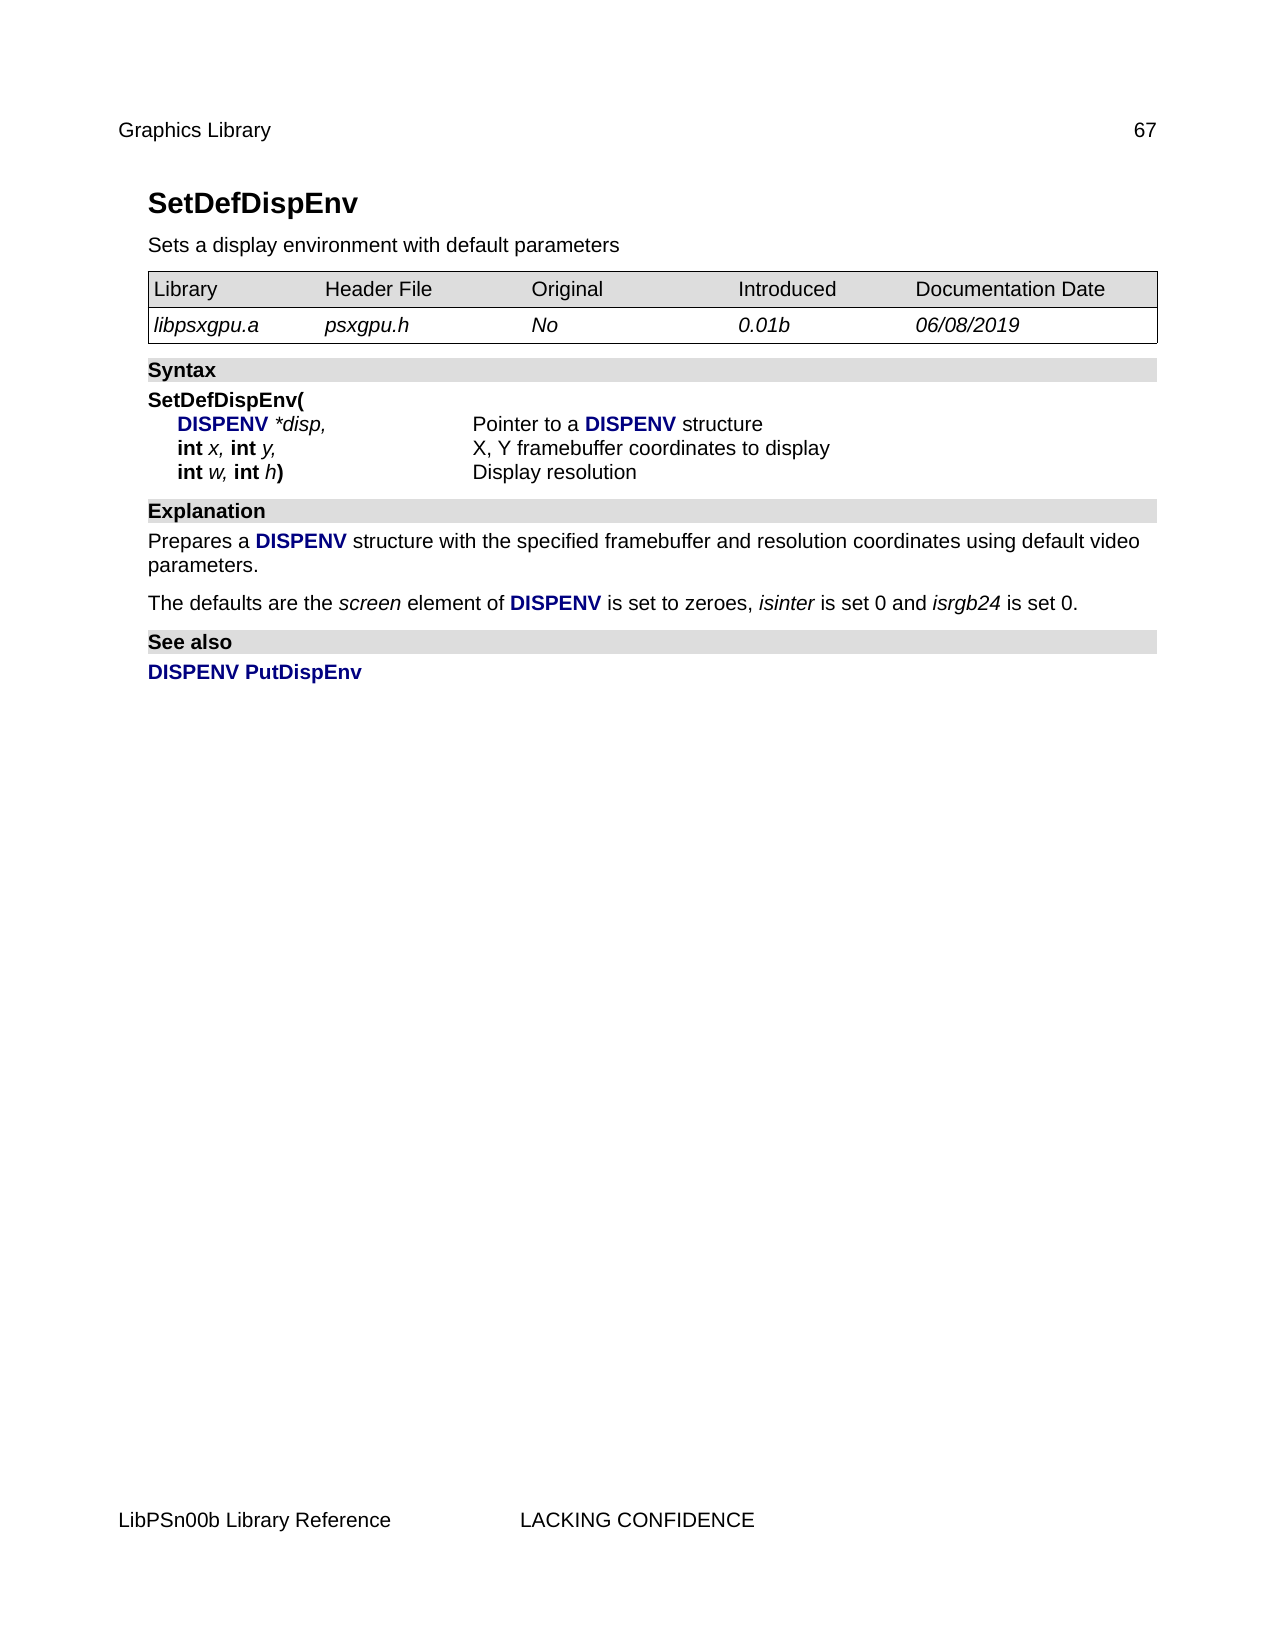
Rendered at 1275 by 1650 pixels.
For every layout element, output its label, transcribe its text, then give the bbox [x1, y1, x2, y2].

subtitle Explanation [148, 499, 1157, 523]
text libpsxgpu.a psxgpu.h No 0.01b 06/08/2019 [149, 308, 1157, 343]
subtitle SetDefDispEnv [148, 186, 1157, 220]
subtitle Syntax [148, 358, 1157, 382]
text DISPENV *disp, Pointer to a DISPENV structure [148, 412, 1157, 436]
text SetDefDispEnv( [148, 388, 1157, 412]
text int w, int h) Display resolution [148, 460, 1157, 484]
text Library Header File Original Introduced Documentation Date [149, 272, 1157, 307]
text The defaults are the screen element of DISPENV is set to zeroes, isinter is set 0 and isrgb24 is set 0. [148, 591, 1157, 615]
text int x, int y, X, Y framebuffer coordinates to display [148, 436, 1157, 460]
text Sets a display environment with default parameters [148, 232, 1157, 256]
text DISPENV PutDispEnv [148, 660, 1157, 684]
subtitle See also [148, 630, 1157, 654]
text Prepares a DISPENV structure with the specified framebuffer and resolution coordinates using default video parameters. [148, 528, 1157, 576]
